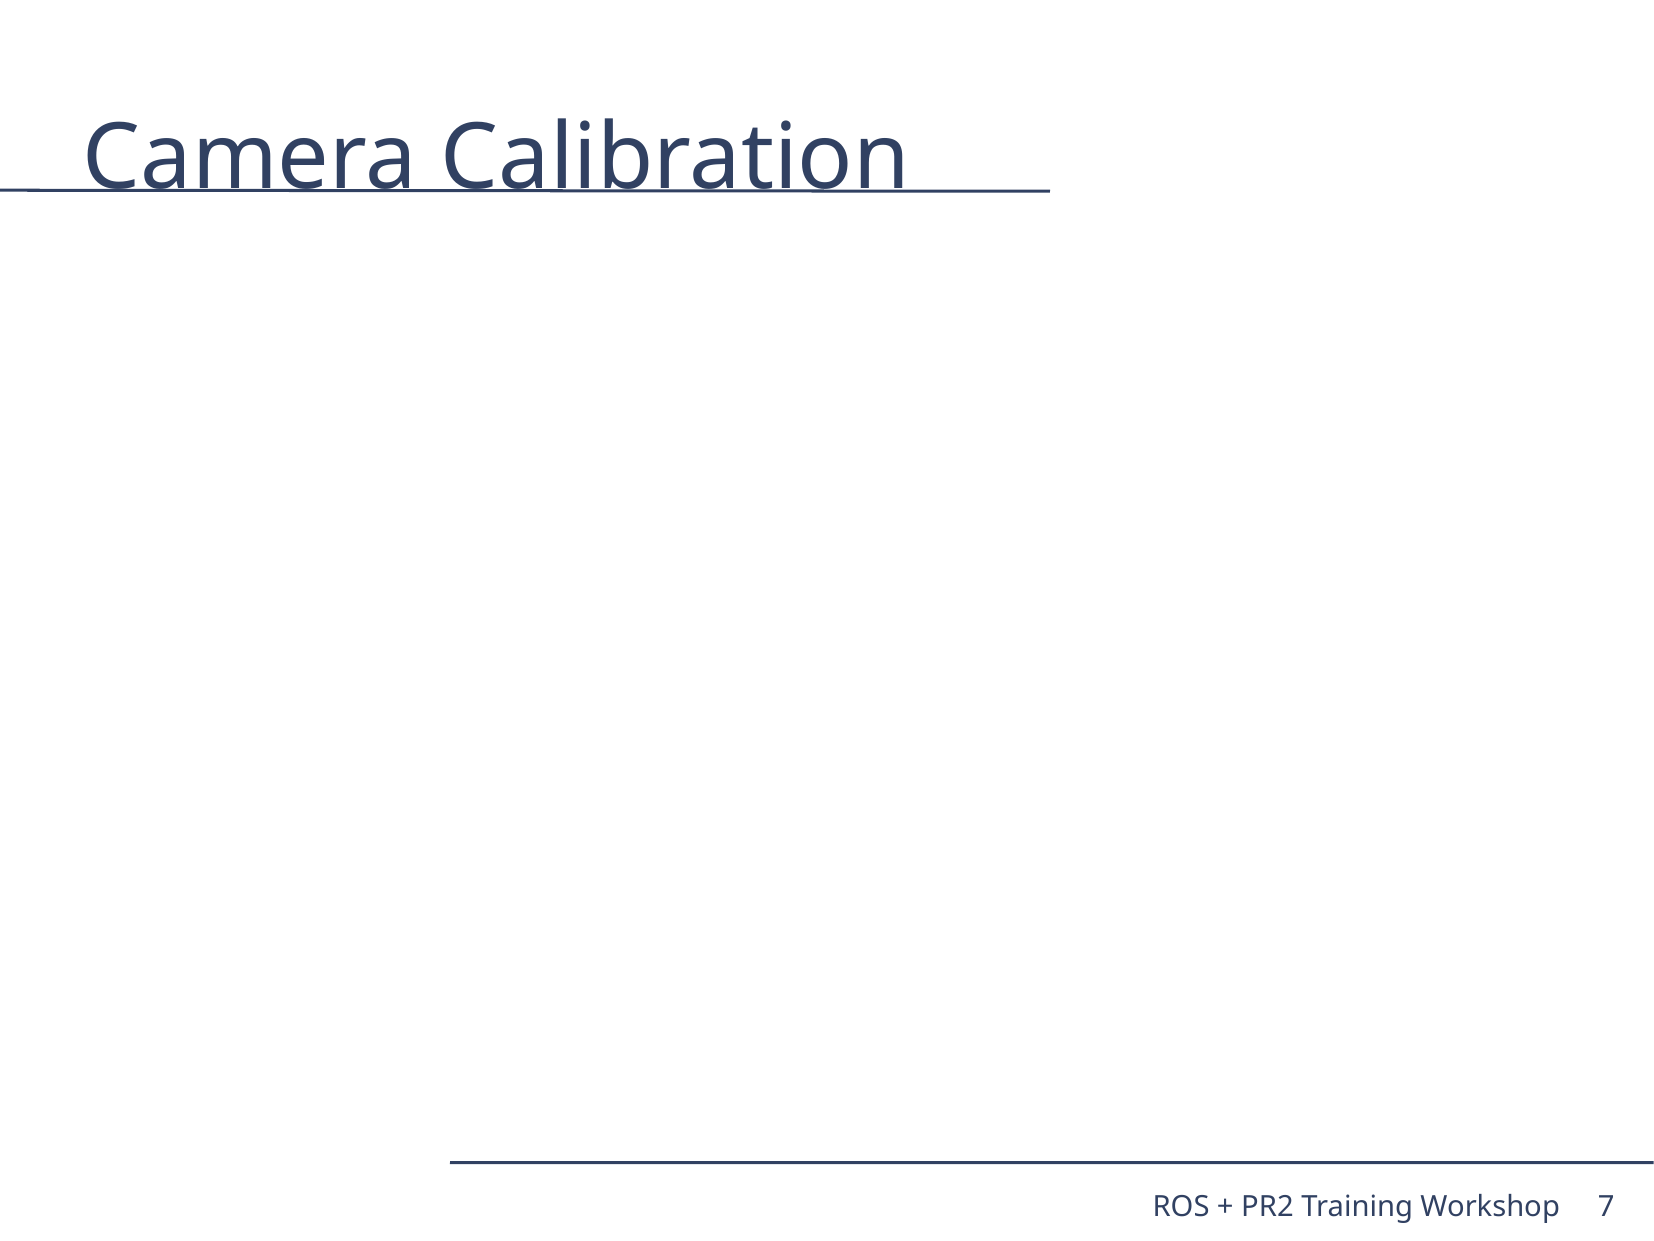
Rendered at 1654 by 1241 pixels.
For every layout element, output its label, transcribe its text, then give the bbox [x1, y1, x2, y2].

title Camera Calibration [82, 56, 1571, 250]
